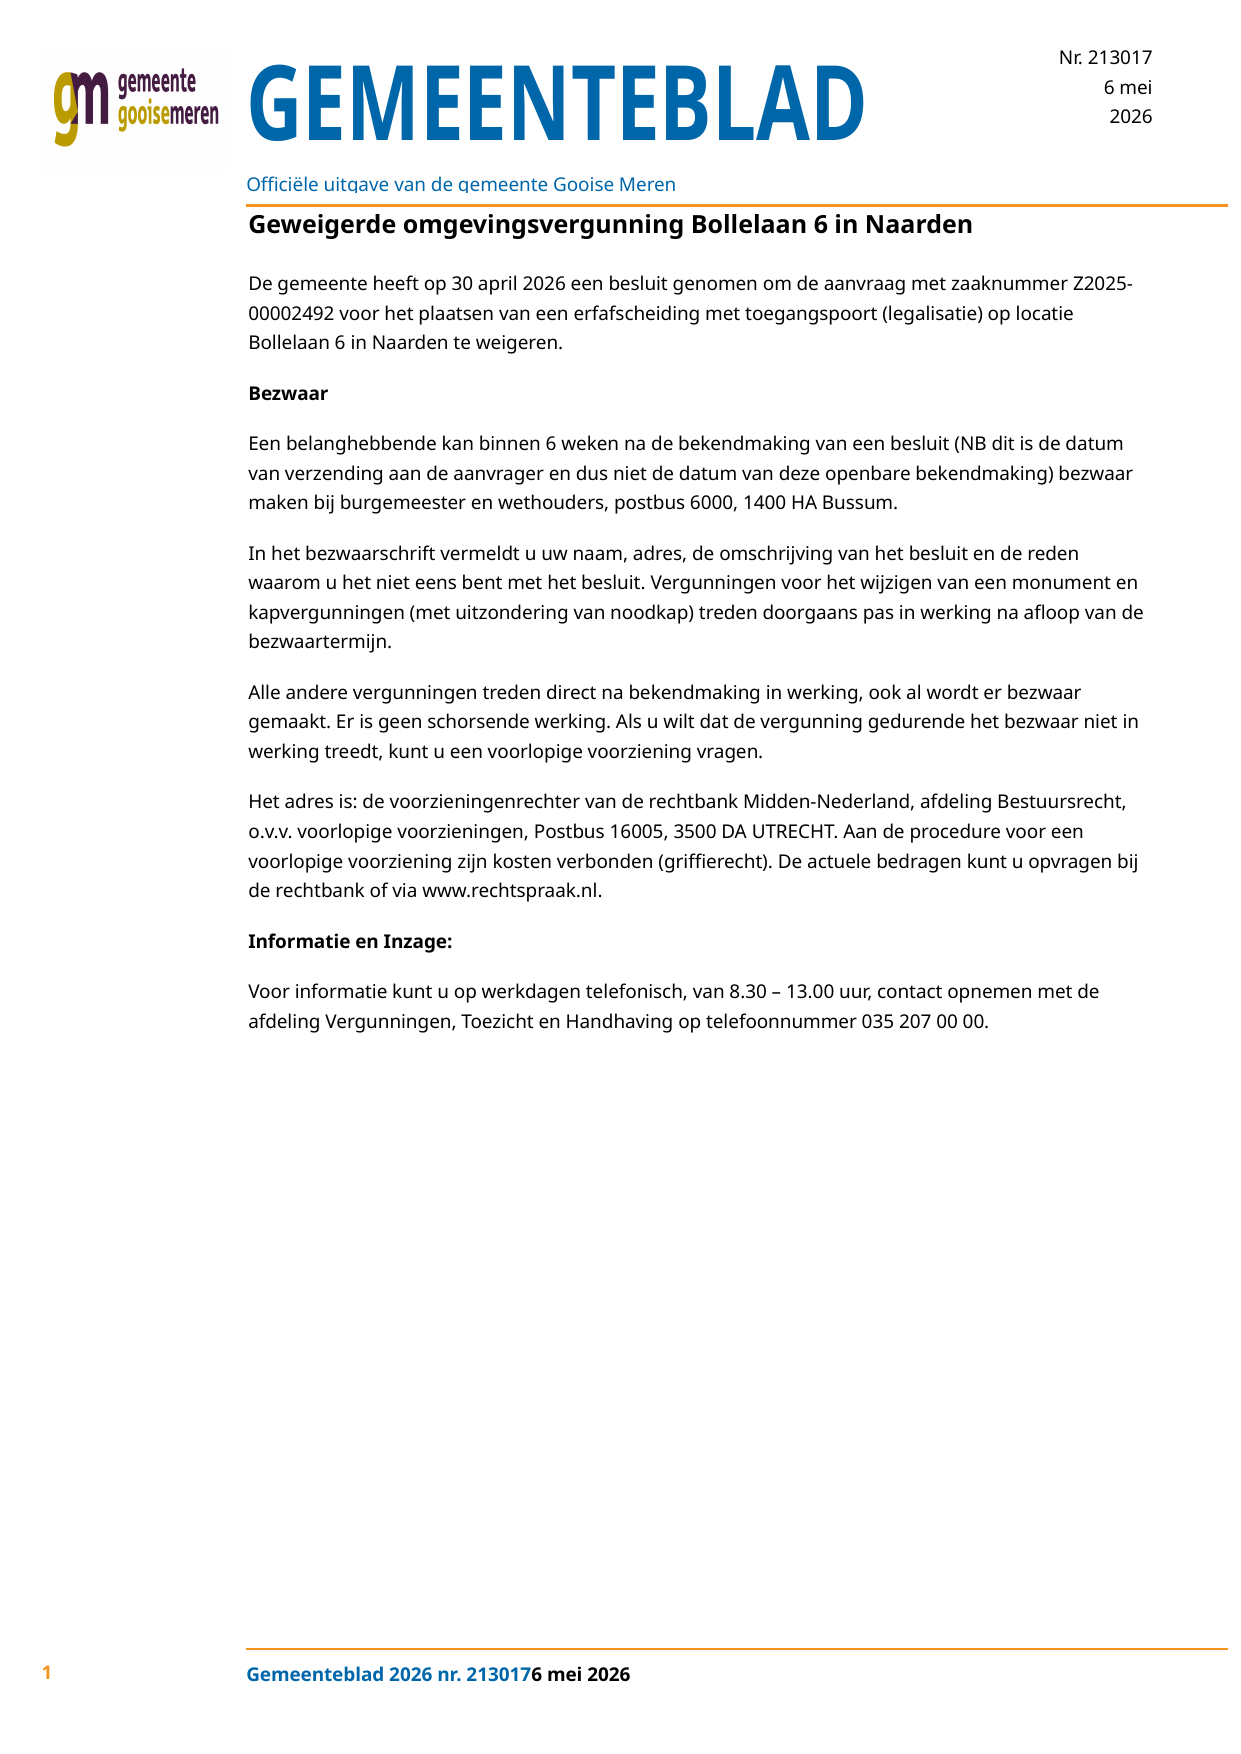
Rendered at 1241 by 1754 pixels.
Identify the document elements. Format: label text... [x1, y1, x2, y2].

text Informatie en Inzage: [248, 928, 1152, 953]
text Het adres is: de voorzieningenrechter van de rechtbank Midden-Nederland, afdeling Bestuursrecht, o.v.v. voorlopige voorzieningen, Postbus 16005, 3500 DA UTRECHT. Aan de procedure voor een voorlopige voorziening zijn kosten verbonden (griffierecht). De actuele bedragen kunt u opvragen bij de rechtbank of via www.rechtspraak.nl. [248, 789, 1152, 903]
text Geweigerde omgevingsvergunning Bollelaan 6 in Naarden [248, 207, 1152, 241]
text De gemeente heeft op 30 april 2026 een besluit genomen om de aanvraag met zaaknummer Z2025-00002492 voor het plaatsen van een erfafscheiding met toegangspoort (legalisatie) op locatie Bollelaan 6 in Naarden te weigeren. [248, 270, 1152, 355]
picture [41, 47, 231, 172]
text Bezwaar [248, 380, 1152, 406]
text Een belanghebbende kan binnen 6 weken na de bekendmaking van een besluit (NB dit is de datum van verzending aan de aanvrager en dus niet de datum van deze openbare bekendmaking) bezwaar maken bij burgemeester en wethouders, postbus 6000, 1400 HA Bussum. [248, 430, 1152, 515]
text Alle andere vergunningen treden direct na bekendmaking in werking, ook al wordt er bezwaar gemaakt. Er is geen schorsende werking. Als u wilt dat de vergunning gedurende het bezwaar niet in werking treedt, kunt u een voorlopige voorziening vragen. [248, 679, 1152, 764]
text Voor informatie kunt u op werkdagen telefonisch, van 8.30 – 13.00 uur, contact opnemen met de afdeling Vergunningen, Toezicht en Handhaving op telefoonnummer 035 207 00 00. [248, 978, 1152, 1033]
text In het bezwaarschrift vermeldt u uw naam, adres, de omschrijving van het besluit en de reden waarom u het niet eens bent met het besluit. Vergunningen voor het wijzigen van een monument en kapvergunningen (met uitzondering van noodkap) treden doorgaans pas in werking na afloop van de bezwaartermijn. [248, 540, 1152, 654]
